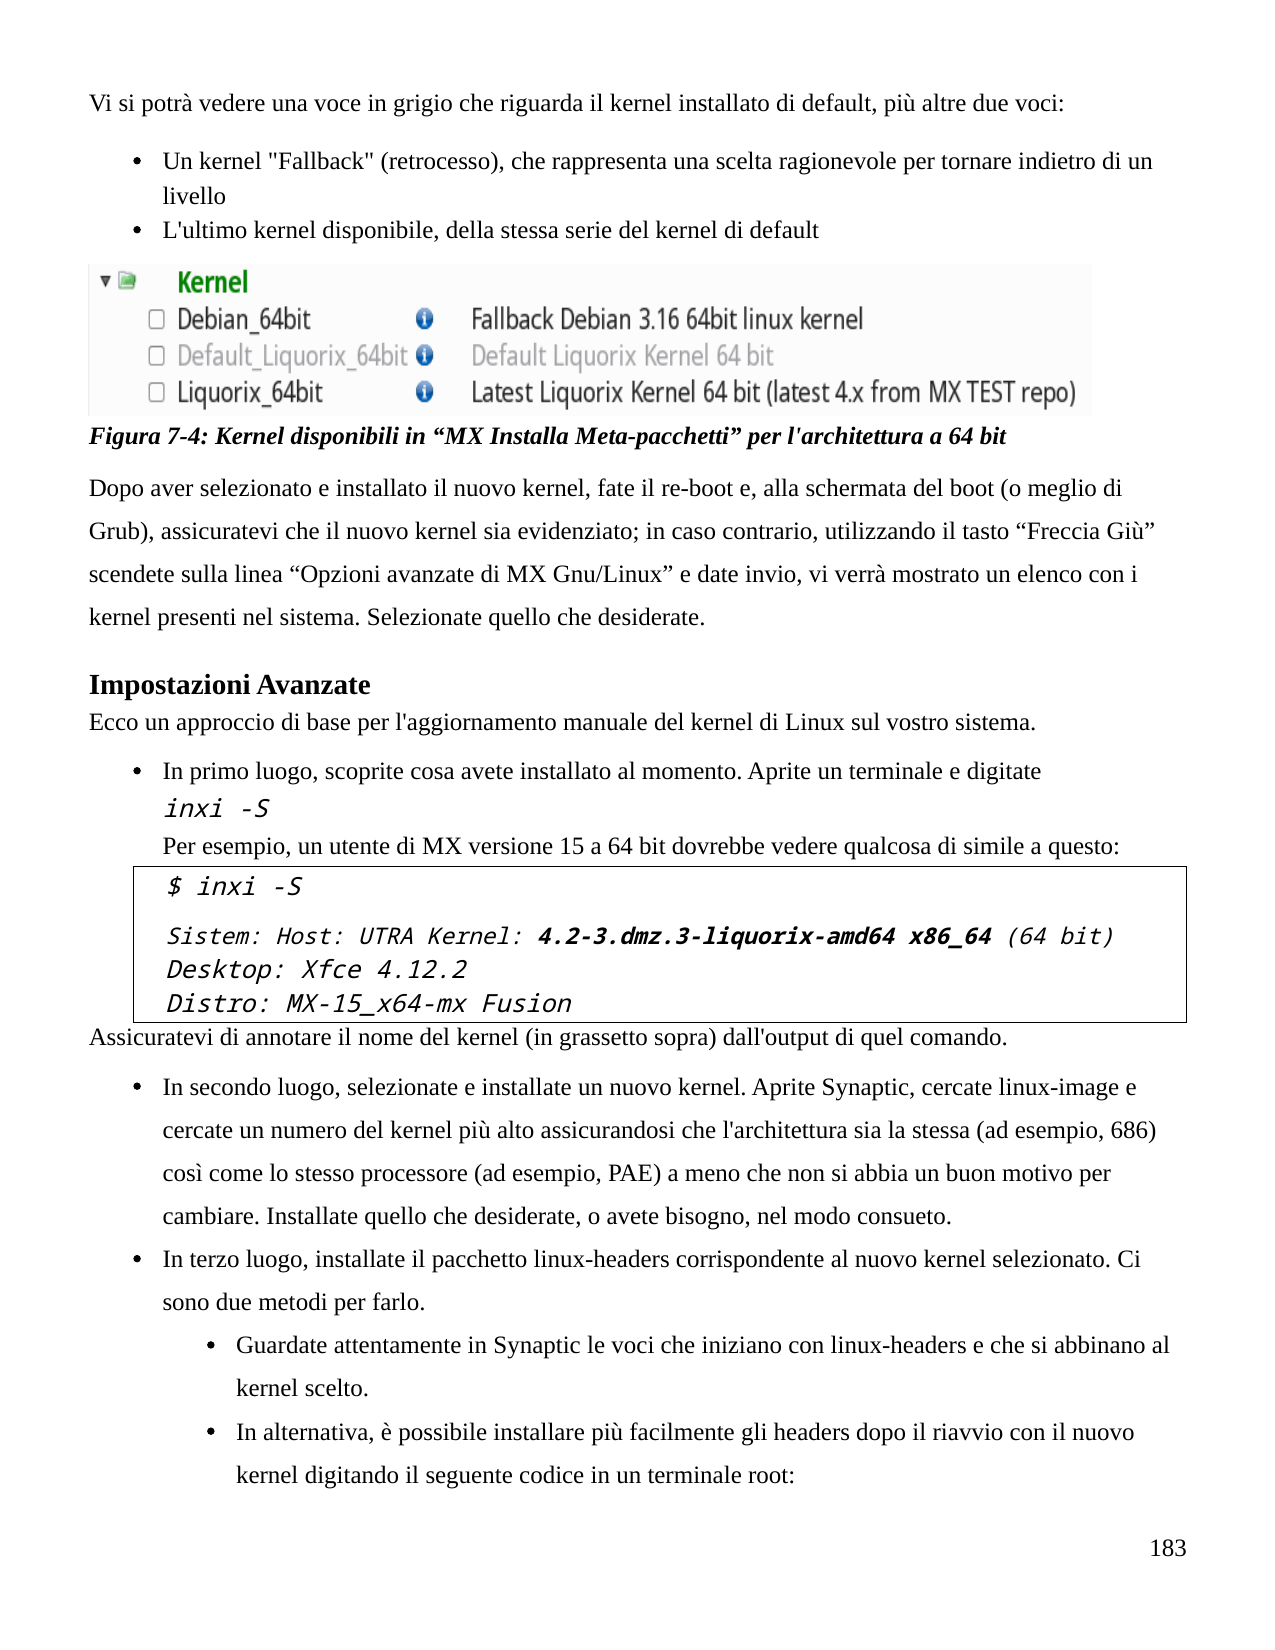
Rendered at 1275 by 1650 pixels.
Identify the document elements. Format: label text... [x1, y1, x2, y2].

list Sistem: Host: UTRA Kernel: 4.2-3.dmz.3-liquorix-amd64 x86_64 (64 bit) [134, 917, 1186, 948]
list $ inxi -S [134, 867, 1186, 903]
list L'ultimo kernel disponibile, della stessa serie del kernel di default [133, 215, 1186, 244]
text Figura 7-4: Kernel disponibili in “MX Installa Meta-pacchetti” per l'architettura a 64 bit [88, 421, 1186, 450]
text Assicuratevi di annotare il nome del kernel (in grassetto sopra) dall'output di quel comando. [88, 1022, 1186, 1051]
list Desktop: Xfce 4.12.2 [134, 948, 1186, 982]
list Guardate attentamente in Synaptic le voci che iniziano con linux-headers e che si abbinano al kernel scelto. [206, 1330, 1186, 1402]
text Ecco un approccio di base per l'aggiornamento manuale del kernel di Linux sul vostro sistema. [88, 707, 1186, 736]
text Vi si potrà vedere una voce in grigio che riguarda il kernel installato di default, più altre due voci: [88, 88, 1186, 117]
list In terzo luogo, installate il pacchetto linux-headers corrispondente al nuovo kernel selezionato. Ci sono due metodi per farlo. [133, 1244, 1186, 1316]
list In primo luogo, scoprite cosa avete installato al momento. Aprite un terminale e digitate [133, 756, 1186, 785]
list Per esempio, un utente di MX versione 15 a 64 bit dovrebbe vedere qualcosa di simile a questo: [133, 831, 1186, 860]
text Impostazioni Avanzate [88, 667, 1186, 700]
list In alternativa, è possibile installare più facilmente gli headers dopo il riavvio con il nuovo kernel digitando il seguente codice in un terminale root: [206, 1417, 1186, 1488]
list Distro: MX-15_x64-mx Fusion [134, 982, 1186, 1022]
text Dopo aver selezionato e installato il nuovo kernel, fate il re-boot e, alla schermata del boot (o meglio di Grub), assicuratevi che il nuovo kernel sia evidenziato; in caso contrario, utilizzando il tasto “Freccia Giù” scendete sulla linea “Opzioni avanzate di MX Gnu/Linux” e date invio, vi verrà mostrato un elenco con i kernel presenti nel sistema. Selezionate quello che desiderate. [88, 473, 1186, 631]
list inxi -S [133, 791, 1186, 825]
list In secondo luogo, selezionate e installate un nuovo kernel. Aprite Synaptic, cercate linux-image e cercate un numero del kernel più alto assicurandosi che l'architettura sia la stessa (ad esempio, 686) così come lo stesso processore (ad esempio, PAE) a meno che non si abbia un buon motivo per cambiare. Installate quello che desiderate, o avete bisogno, nel modo consueto. [133, 1072, 1186, 1230]
picture [88, 264, 1092, 416]
list Un kernel "Fallback" (retrocesso), che rappresenta una scelta ragionevole per tornare indietro di un livello [133, 146, 1186, 209]
